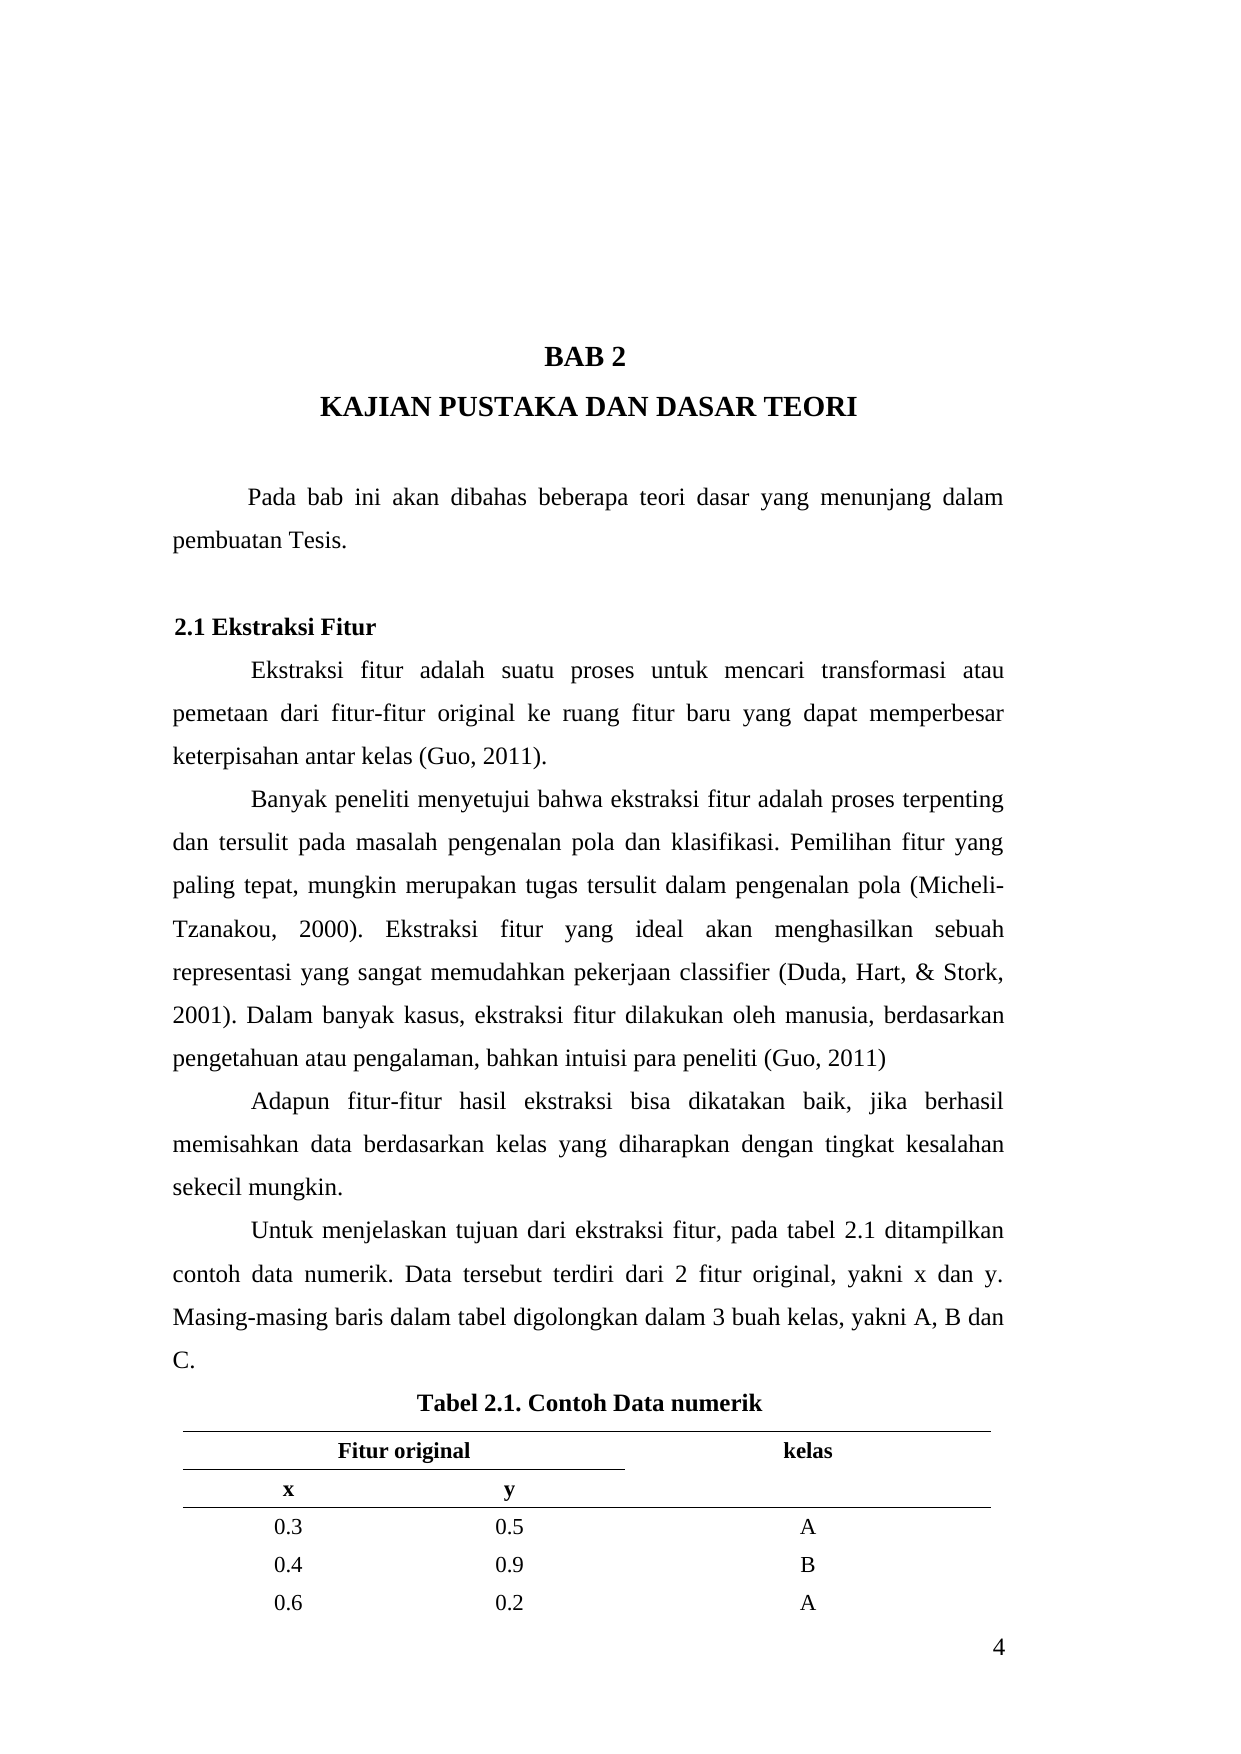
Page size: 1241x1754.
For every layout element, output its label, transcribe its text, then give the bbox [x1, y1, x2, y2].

table_cell 0.9 [394, 1545, 625, 1583]
text Adapun fitur-fitur hasil ekstraksi bisa dikatakan baik, jika berhasil memisahkan data berdasarkan kelas yang diharapkan dengan tingkat kesalahan sekecil mungkin. [172, 1086, 1005, 1201]
table_cell x [183, 1470, 394, 1507]
text Tabel 2.1. Contoh Data numerik [172, 1388, 1005, 1417]
table_cell 0.3 [183, 1508, 394, 1545]
table_cell y [394, 1470, 625, 1507]
table_cell 0.5 [394, 1508, 625, 1545]
table_cell 0.2 [394, 1583, 625, 1621]
table_header Fitur original [183, 1432, 625, 1469]
table_cell 0.6 [183, 1583, 394, 1621]
subtitle Ekstraksi Fitur [174, 612, 1005, 641]
text Ekstraksi fitur adalah suatu proses untuk mencari transformasi atau pemetaan dari fitur-fitur original ke ruang fitur baru yang dapat memperbesar keterpisahan antar kelas (Guo, 2011). [172, 655, 1005, 770]
table_cell A [625, 1583, 991, 1621]
table_cell A [625, 1508, 991, 1545]
subtitle KAJIAN PUSTAKA DAN DASAR TEORI [172, 339, 1005, 423]
table_cell 0.4 [183, 1545, 394, 1583]
text Banyak peneliti menyetujui bahwa ekstraksi fitur adalah proses terpenting dan tersulit pada masalah pengenalan pola dan klasifikasi. Pemilihan fitur yang paling tepat, mungkin merupakan tugas tersulit dalam pengenalan pola (Micheli-Tzanakou, 2000). Ekstraksi fitur yang ideal akan menghasilkan sebuah representasi yang sangat memudahkan pekerjaan classifier (Duda, Hart, & Stork, 2001). Dalam banyak kasus, ekstraksi fitur dilakukan oleh manusia, berdasarkan pengetahuan atau pengalaman, bahkan intuisi para peneliti (Guo, 2011) [172, 784, 1005, 1072]
text Pada bab ini akan dibahas beberapa teori dasar yang menunjang dalam pembuatan Tesis. [172, 482, 1005, 554]
text Untuk menjelaskan tujuan dari ekstraksi fitur, pada tabel 2.1 ditampilkan contoh data numerik. Data tersebut terdiri dari 2 fitur original, yakni x dan y. Masing-masing baris dalam tabel digolongkan dalam 3 buah kelas, yakni A, B dan C. [172, 1216, 1005, 1374]
table_header kelas [625, 1432, 991, 1507]
table_cell B [625, 1545, 991, 1583]
